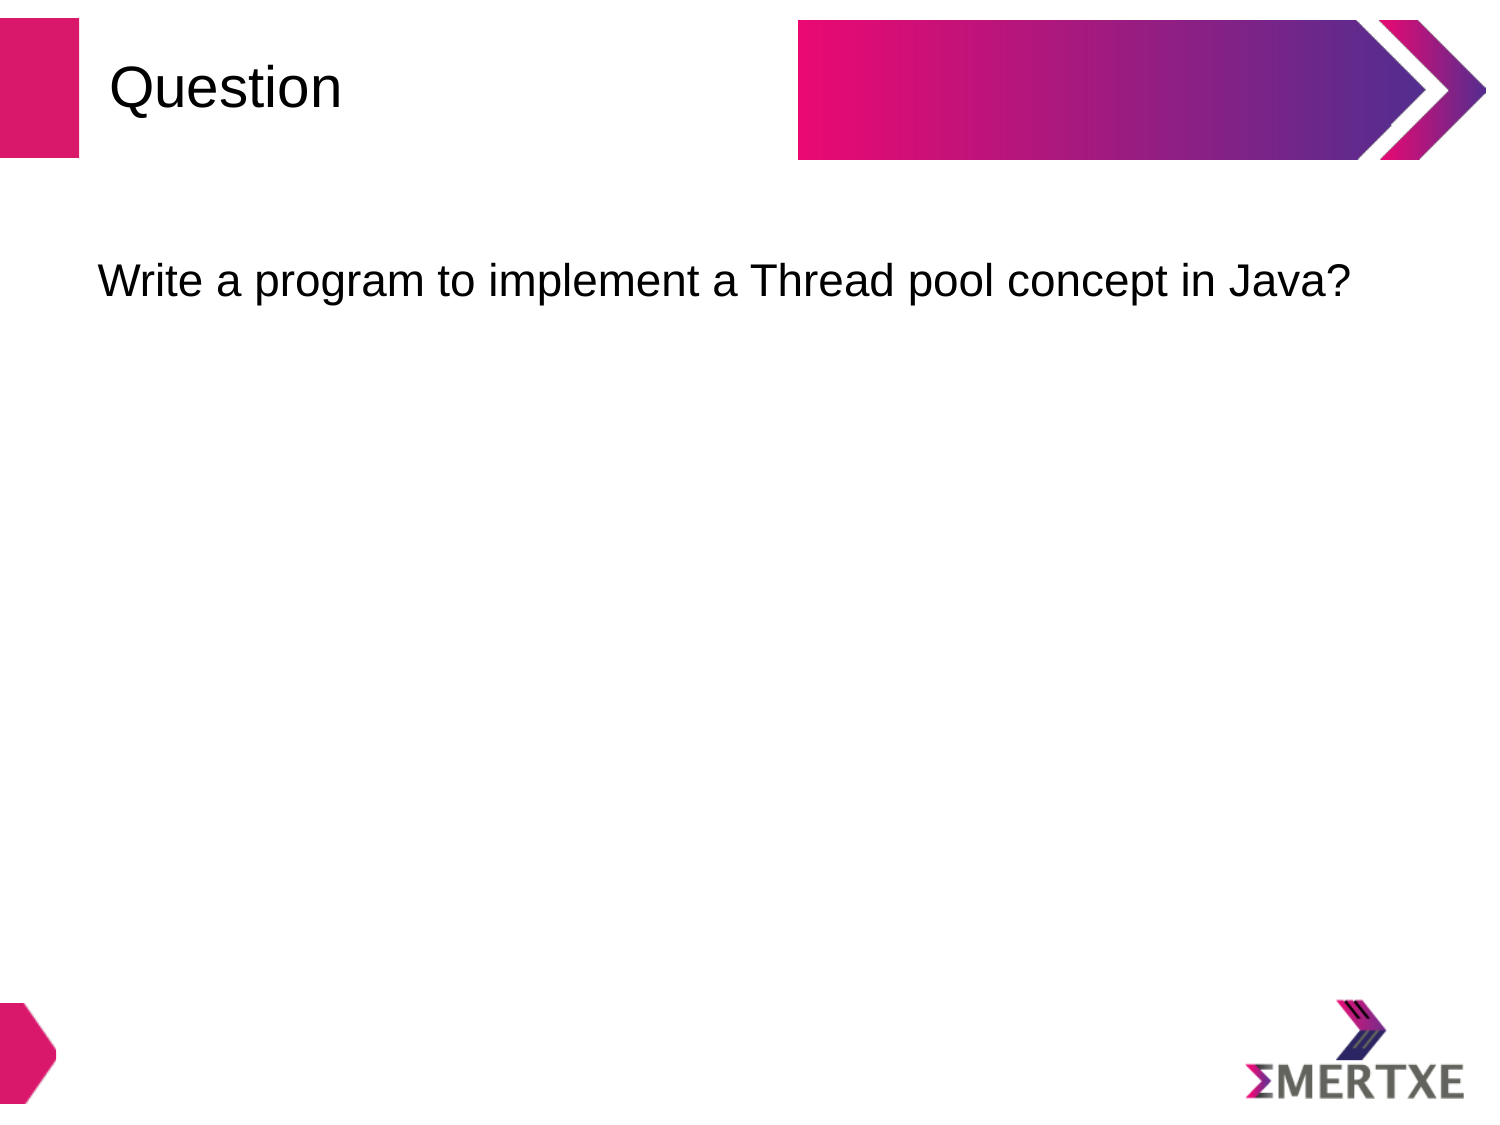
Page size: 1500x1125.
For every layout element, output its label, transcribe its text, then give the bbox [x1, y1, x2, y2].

picture [798, 20, 1486, 160]
text_box Write a program to implement a Thread pool concept in Java? [82, 248, 1394, 357]
picture [1245, 996, 1465, 1099]
text_box Question [94, 47, 745, 128]
